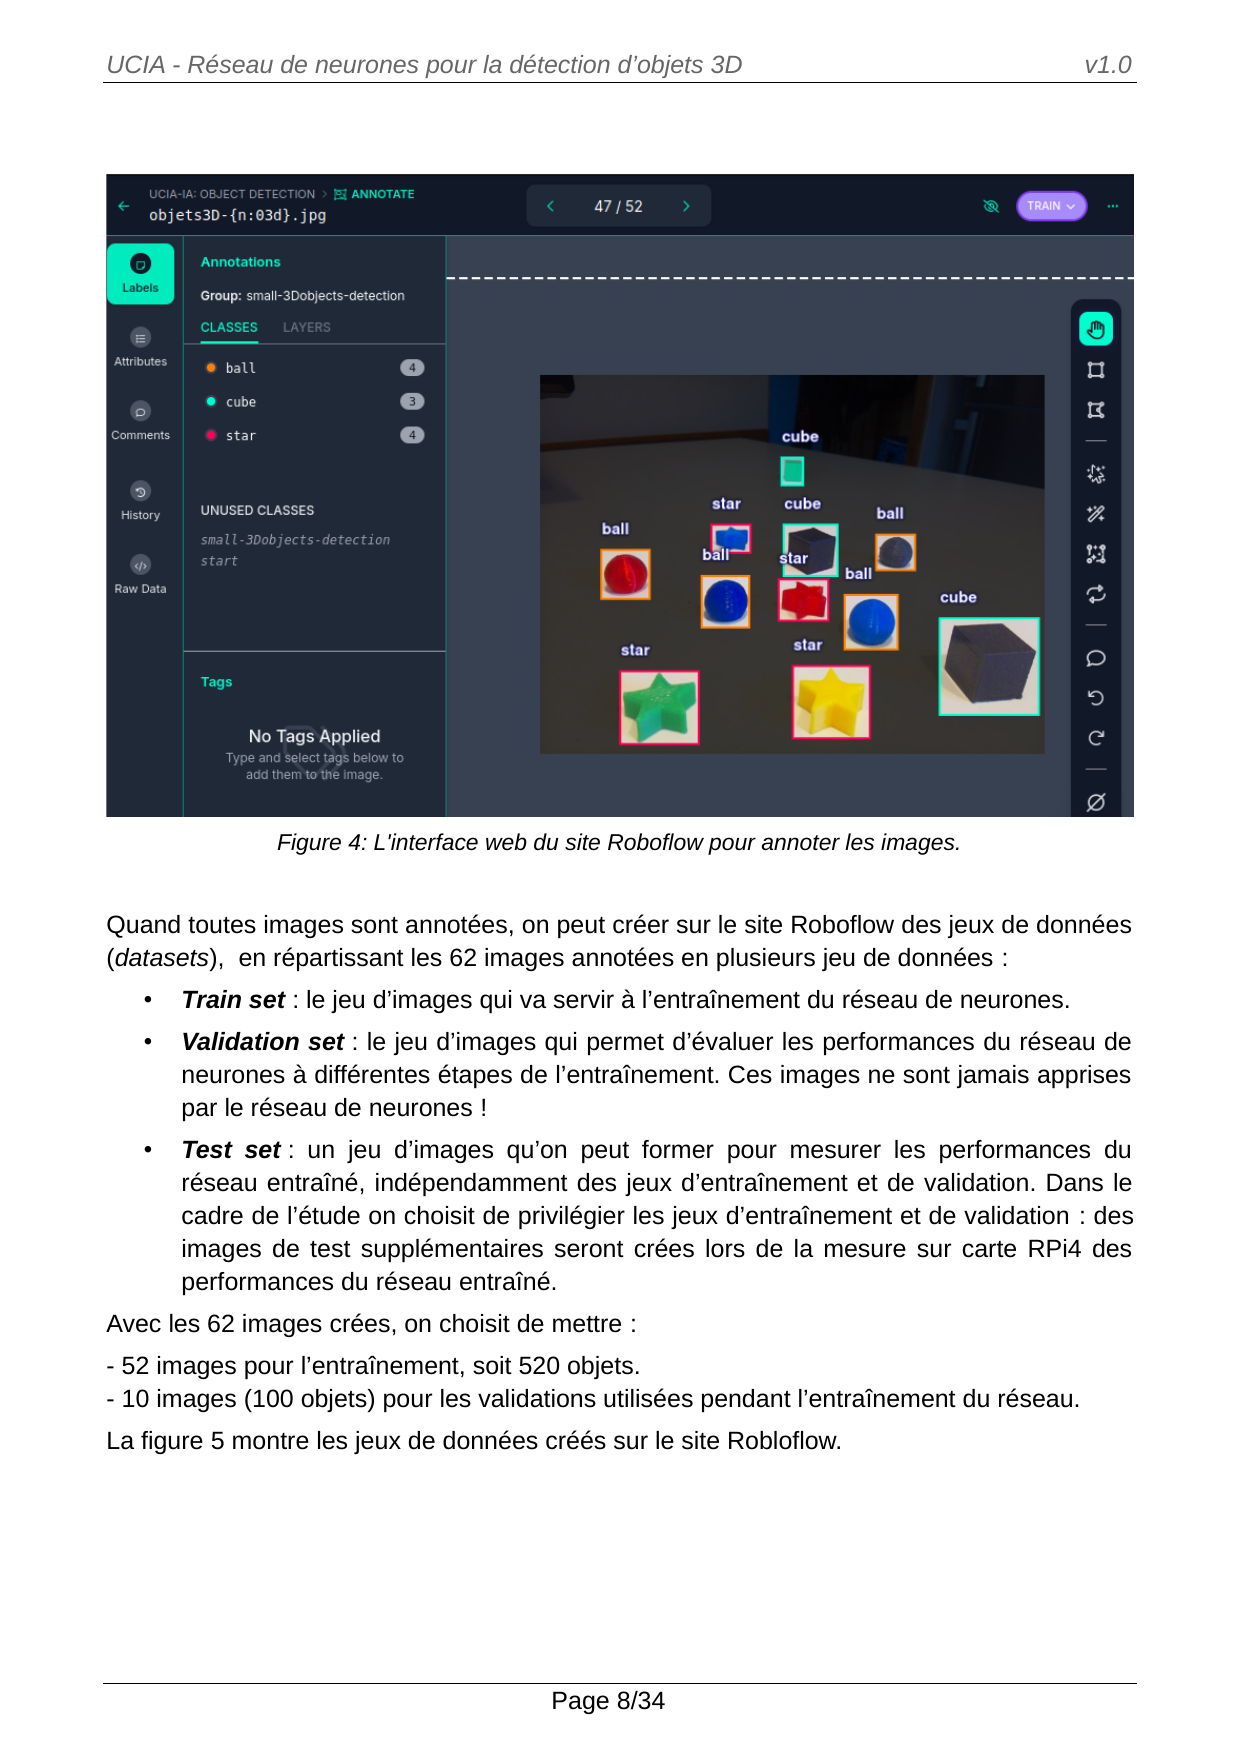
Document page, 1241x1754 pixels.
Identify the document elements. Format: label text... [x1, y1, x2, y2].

list Test set : un jeu d’images qu’on peut former pour mesurer les performances du réseau entraîné, indépendamment des jeux d’entraînement et de validation. Dans le cadre de l’étude on choisit de privilégier les jeux d’entraînement et de validation : des images de test supplémentaires seront crées lors de la mesure sur carte RPi4 des performances du réseau entraîné. [144, 1135, 1134, 1296]
list Validation set : le jeu d’images qui permet d’évaluer les performances du réseau de neurones à différentes étapes de l’entraînement. Ces images ne sont jamais apprises par le réseau de neurones ! [144, 1027, 1134, 1122]
text - 52 images pour l’entraînement, soit 520 objets. - 10 images (100 objets) pour les validations utilisées pendant l’entraînement du réseau. [106, 1351, 1134, 1413]
text La figure 5 montre les jeux de données créés sur le site Robloflow. [106, 1426, 1134, 1455]
text Quand toutes images sont annotées, on peut créer sur le site Roboflow des jeux de données (datasets), en répartissant les 62 images annotées en plusieurs jeu de données : [106, 910, 1134, 972]
text Figure 4: L'interface web du site Roboflow pour annoter les images. [106, 817, 1134, 855]
list Train set : le jeu d’images qui va servir à l’entraînement du réseau de neurones. [144, 985, 1134, 1014]
picture [106, 174, 1134, 817]
text Avec les 62 images crées, on choisit de mettre : [106, 1309, 1134, 1338]
